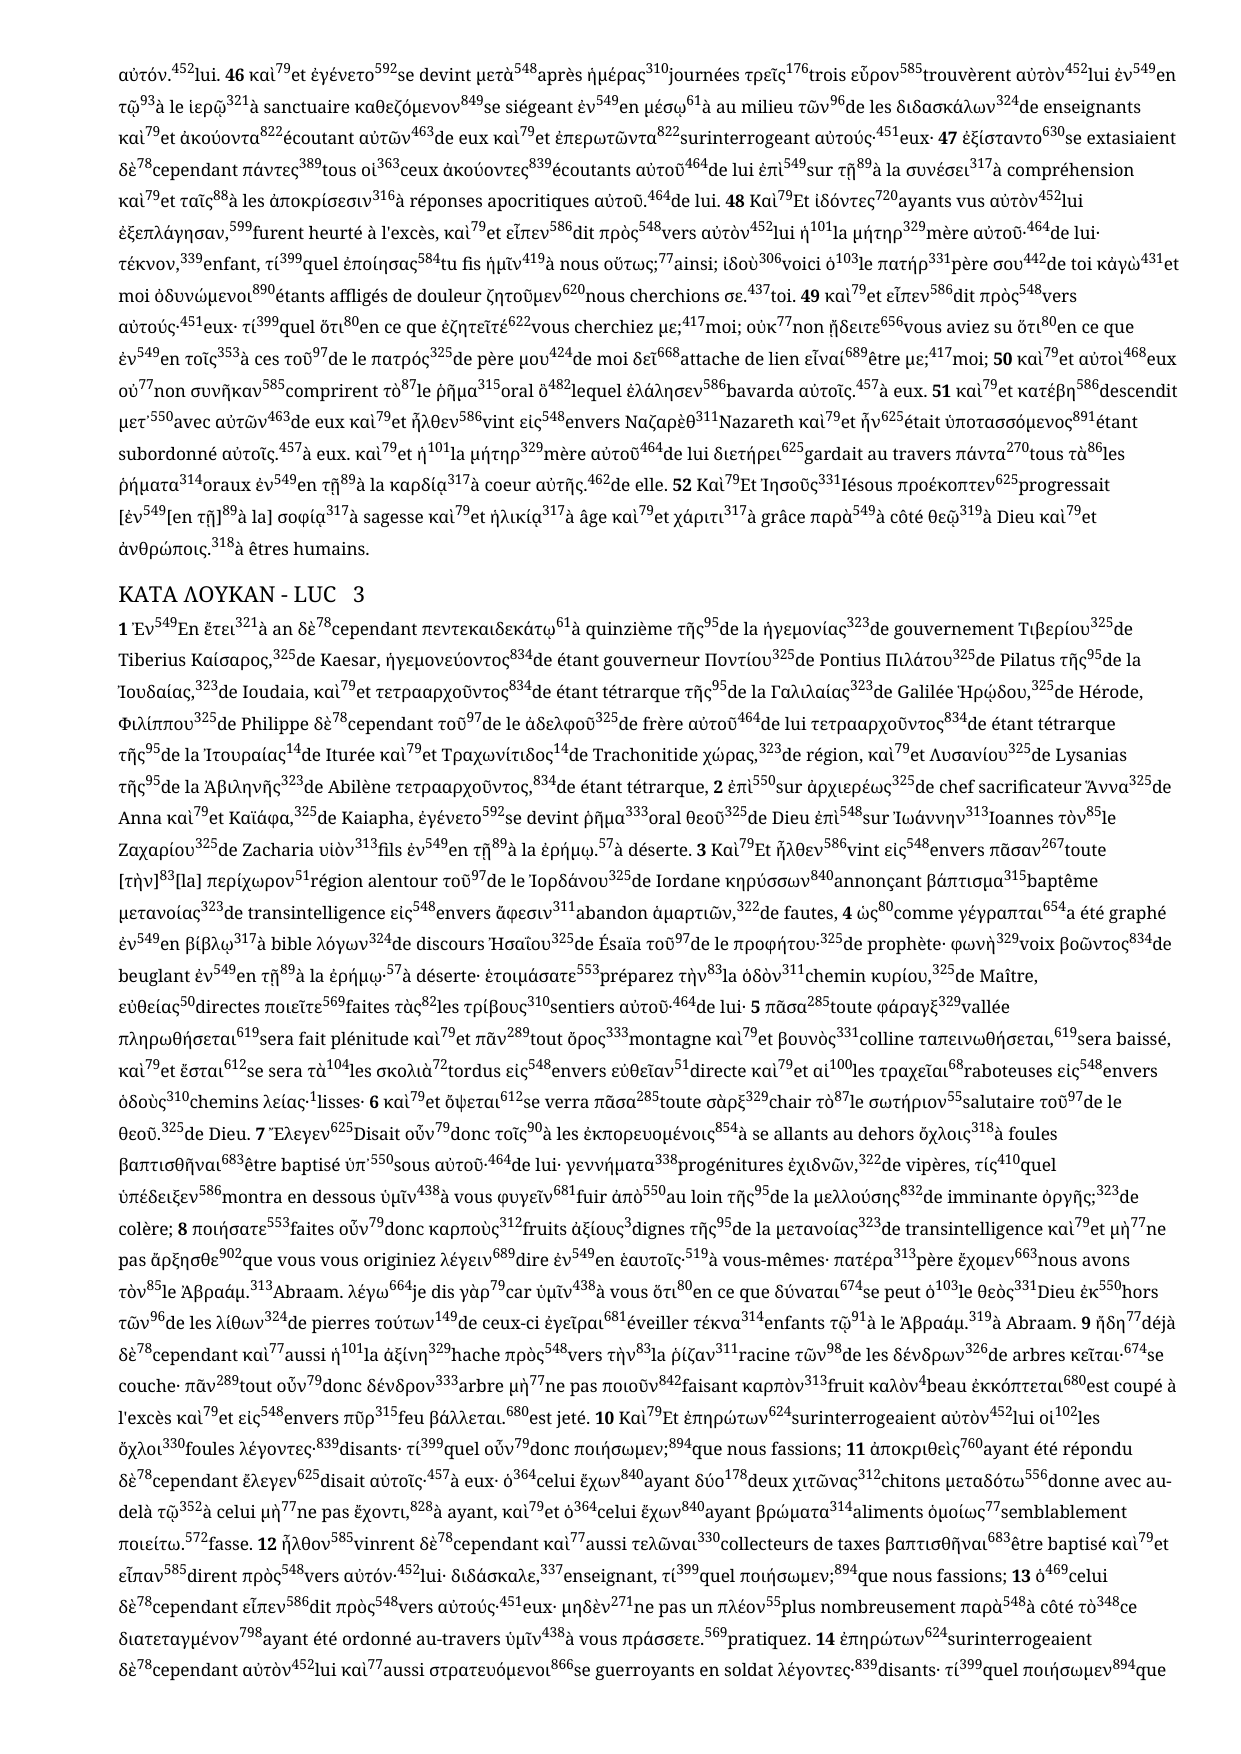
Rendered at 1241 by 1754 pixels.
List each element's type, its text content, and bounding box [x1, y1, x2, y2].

text 1 Ἐν549En ἔτει321à an δὲ78cependant πεντεκαιδεκάτῳ61à quinzième τῆς95de la ἡγεμονίας323de gouvernement Τιβερίου325de Tiberius Καίσαρος,325de Kaesar, ἡγεμονεύοντος834de étant gouverneur Ποντίου325de Pontius Πιλάτου325de Pilatus τῆς95de la Ἰουδαίας,323de Ioudaia, καὶ79et τετρααρχοῦντος834de étant tétrarque τῆς95de la Γαλιλαίας323de Galilée Ἡρῴδου,325de Hérode, Φιλίππου325de Philippe δὲ78cependant τοῦ97de le ἀδελφοῦ325de frère αὐτοῦ464de lui τετρααρχοῦντος834de étant tétrarque τῆς95de la Ἰτουραίας14de Iturée καὶ79et Τραχωνίτιδος14de Trachonitide χώρας,323de région, καὶ79et Λυσανίου325de Lysanias τῆς95de la Ἀβιληνῆς323de Abilène τετρααρχοῦντος,834de étant tétrarque, 2 ἐπὶ550sur ἀρχιερέως325de chef sacrificateur Ἅννα325de Anna καὶ79et Καϊάφα,325de Kaiapha, ἐγένετο592se devint ῥῆμα333oral θεοῦ325de Dieu ἐπὶ548sur Ἰωάννην313Ioannes τὸν85le Ζαχαρίου325de Zacharia υἱὸν313fils ἐν549en τῇ89à la ἐρήμῳ.57à déserte. 3 Καὶ79Et ἦλθεν586vint εἰς548envers πᾶσαν267toute [τὴν]83[la] περίχωρον51région alentour τοῦ97de le Ἰορδάνου325de Iordane κηρύσσων840annonçant βάπτισμα315baptême μετανοίας323de transintelligence εἰς548envers ἄφεσιν311abandon ἁμαρτιῶν,322de fautes, 4 ὡς80comme γέγραπται654a été graphé ἐν549en βίβλῳ317à bible λόγων324de discours Ἠσαΐου325de Ésaïa τοῦ97de le προφήτου·325de prophète· φωνὴ329voix βοῶντος834de beuglant ἐν549en τῇ89à la ἐρήμῳ·57à déserte· ἑτοιμάσατε553préparez τὴν83la ὁδὸν311chemin κυρίου,325de Maître, εὐθείας50directes ποιεῖτε569faites τὰς82les τρίβους310sentiers αὐτοῦ·464de lui· 5 πᾶσα285toute φάραγξ329vallée πληρωθήσεται619sera fait plénitude καὶ79et πᾶν289tout ὄρος333montagne καὶ79et βουνὸς331colline ταπεινωθήσεται,619sera baissé, καὶ79et ἔσται612se sera τὰ104les σκολιὰ72tordus εἰς548envers εὐθεῖαν51directe καὶ79et αἱ100les τραχεῖαι68raboteuses εἰς548envers ὁδοὺς310chemins λείας·1lisses· 6 καὶ79et ὄψεται612se verra πᾶσα285toute σὰρξ329chair τὸ87le σωτήριον55salutaire τοῦ97de le θεοῦ.325de Dieu. 7 Ἔλεγεν625Disait οὖν79donc τοῖς90à les ἐκπορευομένοις854à se allants au dehors ὄχλοις318à foules βαπτισθῆναι683être baptisé ὑπ᾽550sous αὐτοῦ·464de lui· γεννήματα338progénitures ἐχιδνῶν,322de vipères, τίς410quel ὑπέδειξεν586montra en dessous ὑμῖν438à vous φυγεῖν681fuir ἀπὸ550au loin τῆς95de la μελλούσης832de imminante ὀργῆς;323de colère; 8 ποιήσατε553faites οὖν79donc καρποὺς312fruits ἀξίους3dignes τῆς95de la μετανοίας323de transintelligence καὶ79et μὴ77ne pas ἄρξησθε902que vous vous originiez λέγειν689dire ἐν549en ἑαυτοῖς·519à vous-mêmes· πατέρα313père ἔχομεν663nous avons τὸν85le Ἀβραάμ.313Abraam. λέγω664je dis γὰρ79car ὑμῖν438à vous ὅτι80en ce que δύναται674se peut ὁ103le θεὸς331Dieu ἐκ550hors τῶν96de les λίθων324de pierres τούτων149de ceux-ci ἐγεῖραι681éveiller τέκνα314enfants τῷ91à le Ἀβραάμ.319à Abraam. 9 ἤδη77déjà δὲ78cependant καὶ77aussi ἡ101la ἀξίνη329hache πρὸς548vers τὴν83la ῥίζαν311racine τῶν98de les δένδρων326de arbres κεῖται·674se couche· πᾶν289tout οὖν79donc δένδρον333arbre μὴ77ne pas ποιοῦν842faisant καρπὸν313fruit καλὸν4beau ἐκκόπτεται680est coupé à l'excès καὶ79et εἰς548envers πῦρ315feu βάλλεται.680est jeté. 10 Καὶ79Et ἐπηρώτων624surinterrogeaient αὐτὸν452lui οἱ102les ὄχλοι330foules λέγοντες·839disants· τί399quel οὖν79donc ποιήσωμεν;894que nous fassions; 11 ἀποκριθεὶς760ayant été répondu δὲ78cependant ἔλεγεν625disait αὐτοῖς·457à eux· ὁ364celui ἔχων840ayant δύο178deux χιτῶνας312chitons μεταδότω556donne avec au-delà τῷ352à celui μὴ77ne pas ἔχοντι,828à ayant, καὶ79et ὁ364celui ἔχων840ayant βρώματα314aliments ὁμοίως77semblablement ποιείτω.572fasse. 12 ἦλθον585vinrent δὲ78cependant καὶ77aussi τελῶναι330collecteurs de taxes βαπτισθῆναι683être baptisé καὶ79et εἶπαν585dirent πρὸς548vers αὐτόν·452lui· διδάσκαλε,337enseignant, τί399quel ποιήσωμεν;894que nous fassions; 13 ὁ469celui δὲ78cependant εἶπεν586dit πρὸς548vers αὐτούς·451eux· μηδὲν271ne pas un πλέον55plus nombreusement παρὰ548à côté τὸ348ce διατεταγμένον798ayant été ordonné au-travers ὑμῖν438à vous πράσσετε.569pratiquez. 14 ἐπηρώτων624surinterrogeaient δὲ78cependant αὐτὸν452lui καὶ77aussi στρατευόμενοι866se guerroyants en soldat λέγοντες·839disants· τί399quel ποιήσωμεν894que nous fassions καὶ77aussi ἡμεῖς;430nous; καὶ79et εἶπεν586dit αὐτοῖς·457à eux· μηδένα373ne pas un διασείσητε896que vous secouiez violemment μηδὲ79ni cependant συκοφαντήσητε896que vous extorquiez καὶ79et ἀρκεῖσθε577soyez suffits τοῖς92à les ὀψωνίοις320à gages ὑμῶν.441de vous. 15 Προσδοκῶντος834de Attendant δὲ78cependant τοῦ97de le λαοῦ325de peuple καὶ79et διαλογιζομένων860de se calculants au-travers πάντων383de tous ἐν549en ταῖς88à les καρδίαις316à coeurs αὐτῶν463de eux περὶ550autour τοῦ97de le Ἰωάννου,325de Ioannes, μήποτε80de peur que αὐτὸς469lui εἴη700que soit ὁ103le χριστός,331Christ, 16 ἀπεκρίνατο592se répondit λέγων840disant πᾶσιν377à tous ὁ103le Ἰωάννης·331Ioannes· ἐγὼ431moi μὲν79certes ὕδατι321à eau βαπτίζω664je baptise ὑμᾶς·436vous· ἔρχεται674se vient δὲ78cependant ὁ364celui ἰσχυρότερός71plus fort μου,424de moi, οὗ492de lequel οὐκ77non εἰμὶ664je suis ἱκανὸς47assez-important λῦσαι681délier τὸν85le ἱμάντα313courroie τῶν98de les ὑποδημάτων326de souliers αὐτοῦ·464de lui· αὐτὸς469lui ὑμᾶς436vous βαπτίσει606baptisera ἐν549en πνεύματι321à souffle ἁγίῳ12à saint καὶ79et πυρί·321à feu· 17 οὗ492de lequel τὸ105le πτύον333pelle à vanner ἐν549en τῇ89à la χειρὶ317à main αὐτοῦ464de lui διακαθᾶραι681épurer en séparant τὴν83la ἅλωνα311aire à fouler le grain αὐτοῦ464de lui καὶ79et συναγαγεῖν681mener ensemble τὸν85le σῖτον313froment εἰς548envers τὴν83la ἀποθήκην311grange αὐτοῦ,464de lui, τὸ87le δὲ78cependant ἄχυρον315paille κατακαύσει606brûlera complètement πυρὶ321à feu ἀσβέστῳ.12à inextinguible. 18 Πολλὰ374Nombreux μὲν77certes οὖν79donc καὶ77aussi ἕτερα374autres-différents παρακαλῶν840appelant à côté εὐηγγελίζετο631se évangélisait τὸν85le λαόν.313peuple. 19 Ὁ103Le δὲ78cependant Ἡρῴδης331Hérode ὁ103le τετραάρχης,331tétrarque, ἐλεγχόμενος891étant réfuté ὑπ᾽550sous αὐτοῦ464de lui περὶ550autour Ἡρῳδιάδος323de Hérodias τῆς95de la γυναικὸς323de femme τοῦ97de le ἀδελφοῦ325de frère αὐτοῦ464de lui καὶ79et περὶ550autour πάντων282de tous ὧν493de lesquels ἐποίησεν586fit πονηρῶν66de méchants ὁ103le Ἡρῴδης,331Hérode, 20 προσέθηκεν586apposa καὶ77aussi τοῦτο348ce-ci ἐπὶ549sur πᾶσιν379à tous [καὶ]79[et] κατέκλεισεν586ferma à clef de haut en bas τὸν85le Ἰωάννην313Ioannes ἐν549en φυλακῇ.317à gardiennage. 21 Ἐγένετο592Se devint δὲ78cependant ἐν549en τῷ354à ce βαπτισθῆναι683être baptisé ἅπαντα269en totalité τὸν85le λαὸν313peuple καὶ79et Ἰησοῦ325de Iésous βαπτισθέντος754de ayant été baptisé καὶ79et προσευχομένου861de se priant ἀνεῳχθῆναι683être ouvert τὸν85le οὐρανὸν313ciel 22 καὶ79et καταβῆναι681descendre τὸ87le πνεῦμα315souffle τὸ87le ἅγιον6saint σωματικῷ12à corporel εἴδει321à aspect ὡς80comme περιστερὰν311colombe ἐπ᾽548sur αὐτόν,452lui, καὶ79et φωνὴν311voix ἐξ550hors οὐρανοῦ325de ciel γενέσθαι·682se devenir· σὺ448toi εἶ666tu es ὁ103le υἱός331fils μου424de moi ὁ103le ἀγαπητός,22aimé, ἐν549en σοὶ439à toi εὐδόκησα.582j'estimai en bien. 23 Καὶ79Et αὐτὸς542lui-même ἦν625était Ἰησοῦς331Iésous ἀρχόμενος867se originant ὡσεὶ77comme si ἐτῶν326de ans τριάκοντα,192de trente, ὢν840étant υἱός,331fils, ὡς80comme ἐνομίζετο,636était fait loi, Ἰωσὴφ325de Ioseph τοῦ358de celui Ἠλὶ325de Éli 24 τοῦ358de celui Μαθθὰτ325de Maththat τοῦ358de celui Λευὶ325de Lévi τοῦ358de celui Μελχὶ325de Melchi τοῦ358de celui Ἰανναὶ325de Iannai τοῦ358de celui Ἰωσὴφ325de Ioseph 25 τοῦ358de celui Ματταθίου325de Mattathias τοῦ358de celui Ἀμὼς325de Amos τοῦ358de celui Ναοὺμ325de Naoum τοῦ358de celui Ἑσλὶ325de Esli τοῦ358de celui Ναγγαὶ325de Naggaï 26 τοῦ358de celui Μάαθ325de Maath τοῦ358de celui Ματταθίου325de Mattathias τοῦ358de celui Σεμεῒν325de Sémeïn τοῦ358de celui Ἰωσὴχ325de Ioseph τοῦ358de celui Ἰωδὰ325de Iouda 27 τοῦ358de celui Ἰωανὰν325de Ioanan τοῦ358de celui Ῥησὰ325de Resa τοῦ358de celui Ζοροβαβὲλ325de Zorobabel τοῦ358de celui Σαλαθιὴλ325de Salathiel τοῦ358de celui Νηρὶ325de Néri 28 τοῦ358de celui Μελχὶ325de Melchi τοῦ358de celui Ἀδδὶ325de Addi τοῦ358de celui Κωσὰμ325de Kosam τοῦ358de celui Ἐλμαδὰμ325de Elmadam τοῦ358de celui Ἢρ325de Er 29 τοῦ358de celui Ἰησοῦ325de Iésous τοῦ358de celui Ἐλιέζερ325de Éliézer τοῦ358de celui Ἰωρὶμ325de Ioreim τοῦ358de celui Μαθθὰτ325de Maththat τοῦ358de celui Λευὶ325de Lévi 30 τοῦ358de celui Συμεὼν325de Syméon τοῦ358de celui Ἰούδα325de Iouda τοῦ358de celui Ἰωσὴφ325de Ioseph τοῦ358de celui Ἰωνὰμ325de Ionan τοῦ358de celui Ἐλιακὶμ325de Éliakim 31 τοῦ358de celui Μελεὰ325de Méléa τοῦ358de celui Μεννὰ325de Menna τοῦ358de celui Ματταθὰ325de Mattatha τοῦ358de celui Ναθὰμ325de Nathan τοῦ358de celui Δαυὶδ325de Dauid 32 τοῦ358de celui Ἰεσσαὶ325de Iessai τοῦ358de celui Ἰωβὴδ325de Iobed τοῦ358de celui Βόος325de Boos τοῦ358de celui Σαλὰ325de Sala τοῦ358de celui Ναασσὼν325de Naasson 33 τοῦ358de celui Ἀμιναδὰβ325de Aminadab τοῦ358de celui Ἀδμὶν325de Admin τοῦ358de celui Ἀρνὶ325de Arni τοῦ358de celui Ἑσρὼμ325de Esrom τοῦ358de celui Φάρες325de Pharès τοῦ358de celui Ἰούδα325de Iouda 34 τοῦ358de celui Ἰακὼβ325de Iakob τοῦ358de celui Ἰσαὰκ325de Isaak τοῦ358de celui Ἀβραὰμ325de Abraam τοῦ358de celui Θάρα325de Thara τοῦ358de celui Ναχὼρ325de Nachor 35 τοῦ358de celui Σεροὺχ325de Serouch τοῦ358de celui Ῥαγαὺ325de Ragau τοῦ358de celui Φάλεκ325de Phalek τοῦ358de celui Ἔβερ325de Éber τοῦ358de celui Σαλὰ325de Sala 36 τοῦ358de celui Καϊνὰμ325de Kainan τοῦ358de celui Ἀρφαξὰδ325de Arphaxad τοῦ358de celui Σὴμ325de Sem τοῦ358de celui Νῶε325de Noé τοῦ358de celui Λάμεχ325de Lamech 37 τοῦ358de celui Μαθουσαλὰ325de Mathousala τοῦ358de celui Ἑνὼχ325de Énoch τοῦ358de celui Ἰάρετ325de Iared τοῦ358de celui Μαλελεὴλ325de Maléléèl τοῦ358de celui Καϊνὰμ325de Kainan 38 τοῦ358de celui Ἐνὼς325de Énos τοῦ358de celui Σὴθ325de Seth τοῦ358de celui Ἀδὰμ325de Adam τοῦ358de celui θεοῦ.325de Dieu. [118, 613, 1181, 1682]
text 1 Ἐγένετο592Se devint δὲ78cependant ἐν549en ταῖς88à les ἡμέραις316à journées ἐκείναις141à celles-là ἐξῆλθεν586sortit δόγμα333dogme παρὰ550à côté Καίσαρος325de Kaesar Αὐγούστου325de Auguste ἀπογράφεσθαι690se apographer πᾶσαν267toute τὴν83la οἰκουμένην.311écoumène. 2 αὕτη154celle-ci ἀπογραφὴ329apographe πρώτη212première ἐγένετο592se devint ἡγεμονεύοντος834de étant gouverneur τῆς95de la Συρίας323de Syrie Κυρηνίου.325de Quirinius. 3 καὶ79et ἐπορεύοντο630se allaient πάντες389tous ἀπογράφεσθαι,690se apographer, ἕκαστος390chacun εἰς548envers τὴν83la ἑαυτοῦ537de lui-même πόλιν.311cité. 4 Ἀνέβη586Monta δὲ78cependant καὶ77aussi Ἰωσὴφ331Ioseph ἀπὸ550au loin τῆς95de la Γαλιλαίας323de Galilée ἐκ550hors πόλεως323de cité Ναζαρὲθ323de Nazareth εἰς548envers τὴν83la Ἰουδαίαν311Ioudaia εἰς548envers πόλιν311cité Δαυὶδ325de Dauid ἥτις496laquelle une quelconque καλεῖται680est appelé Βηθλέεμ,329Bethléem, διὰ548par le fait de τὸ348ce εἶναι689être αὐτὸν452lui ἐξ550hors οἴκου325de maison καὶ79et πατριᾶς323de lignée de patriarche Δαυίδ,325de Dauid, 5 ἀπογράψασθαι682se apographer σὺν549avec Μαριὰμ317à Mariam τῇ350à celle ἐμνηστευμένῃ799à ayante étée fiancée αὐτῷ,458à lui, οὔσῃ826à étante ἐγκύῳ.36à enceinte. 6 Ἐγένετο592Se devint δὲ78cependant ἐν549en τῷ354à ce εἶναι689être αὐτοὺς451eux ἐκεῖ77là ἐπλήσθησαν599furent rempli αἱ100les ἡμέραι328journées τοῦ360de ce τεκεῖν681enfanter αὐτήν,450elle, 7 καὶ79et ἔτεκεν586enfanta τὸν85le υἱὸν313fils αὐτῆς462de elle τὸν85le πρωτότοκον,4premier-né, καὶ79et ἐσπαργάνωσεν586enveloppa de bandes αὐτὸν452lui καὶ79et ἀνέκλινεν586réclina αὐτὸν452lui ἐν549en φάτνῃ,317à crèche, διότι80parce que οὐκ77non ἦν625était αὐτοῖς457à eux τόπος331lieu ἐν549en τῷ93à le καταλύματι.321à salle de déliage. 8 Καὶ79Et ποιμένες330bergers ἦσαν624étaient ἐν549en τῇ89à la χώρᾳ317à région τῇ89à la αὐτῇ142à même ἀγραυλοῦντες839flûtants aux champs καὶ79et φυλάσσοντες839gardiennants φυλακὰς310gardiennages τῆς95de la νυκτὸς323de nuit ἐπὶ548sur τὴν83la ποίμνην311bergerie de troupeau αὐτῶν.463de eux. 9 καὶ79et ἄγγελος331ange κυρίου325de Maître ἐπέστη586présenta αὐτοῖς457à eux καὶ79et δόξα329gloire κυρίου325de Maître περιέλαμψεν586brilla autour αὐτούς,451eux, καὶ79et ἐφοβήθησαν599furent effrayé φόβον313effroi μέγαν.4grand. 10 καὶ79et εἶπεν586dit αὐτοῖς457à eux ὁ103le ἄγγελος·331ange· μὴ77ne pas φοβεῖσθε,573que vous vous effrayez, ἰδοὺ306voici γὰρ79car εὐαγγελίζομαι670je m'évangélise ὑμῖν438à vous χαρὰν311joie μεγάλην2grande ἥτις496laquelle une quelconque ἔσται612se sera παντὶ275à tout τῷ91à le λαῷ,319à peuple, 11 ὅτι80en ce que ἐτέχθη600fut enfanté ὑμῖν438à vous σήμερον77aujourd'hui σωτὴρ331sauveur ὅς498lequel ἐστιν668est χριστὸς331Christ κύριος331Maître ἐν549en πόλει317à cité Δαυίδ.325de Dauid. 12 καὶ79et τοῦτο366ce-ci ὑμῖν438à vous τὸ105le σημεῖον,333signe, εὑρήσετε603vous trouverez βρέφος315bébé ἐσπαργανωμένον798ayant été enveloppé de bandes καὶ79et κείμενον851se couchant ἐν549en φάτνῃ.317à crèche. 13 καὶ79et ἐξαίφνης77soudainement ἐγένετο592se devint σὺν549avec τῷ91à le ἀγγέλῳ319à ange πλῆθος333multitude στρατιᾶς323de armée de soldats οὐρανίου14de céleste αἰνούντων833de louants τὸν85le θεὸν313Dieu καὶ79et λεγόντων·833de disants· 14 δόξα329gloire ἐν549en ὑψίστοις60à très hauts θεῷ319à Dieu καὶ79et ἐπὶ550sur γῆς323de terre εἰρήνη329paix ἐν549en ἀνθρώποις318à êtres humains εὐδοκίας.323de estimation en bien. 15 Καὶ79Et ἐγένετο592se devint ὡς80comme ἀπῆλθον585éloignèrent ἀπ᾽550au loin αὐτῶν463de eux εἰς548envers τὸν85le οὐρανὸν313ciel οἱ102les ἄγγελοι,330anges, οἱ102les ποιμένες330bergers ἐλάλουν624bavardaient πρὸς548vers ἀλλήλους·501les uns les autres· διέλθωμεν894que nous passions à travers δὴ340évidemment ἕως552jusqu'à ce que Βηθλέεμ323de Bethléem καὶ79et ἴδωμεν894que nous voyions τὸ87le ῥῆμα315oral τοῦτο140ce-ci τὸ348ce γεγονὸς772ayant devenu ὃ482lequel ὁ103le κύριος331Maître ἐγνώρισεν586fit connaître ἡμῖν.419à nous. 16 καὶ79et ἦλθαν585vinrent σπεύσαντες720ayants hâtés καὶ79et ἀνεῦραν585trouvèrent de bas en haut τήν83la τε79en outre Μαριὰμ311Mariam καὶ79et τὸν85le Ἰωσὴφ313Ioseph καὶ79et τὸ87le βρέφος315bébé κείμενον851se couchant ἐν549en τῇ89à la φάτνῃ·317à crèche· 17 ἰδόντες720ayants vus δὲ78cependant ἐγνώρισαν585firent connaître περὶ550autour τοῦ99de le ῥήματος327de oral τοῦ360de ce λαληθέντος756de ayant été bavardé αὐτοῖς457à eux περὶ550autour τοῦ99de le παιδίου327de petit enfant τούτου.152de ce-ci. 18 καὶ79et πάντες389tous οἱ363ceux ἀκούσαντες720ayants écoutés ἐθαύμασαν585étonnèrent περὶ550autour τῶν359de ces λαληθέντων755de ayants étés bavardés ὑπὸ550sous τῶν96de les ποιμένων324de bergers πρὸς548vers αὐτούς·451eux· 19 ἡ101la δὲ78cependant Μαριὰμ329Mariam πάντα374tous συνετήρει625gardait ensemble τὰ86les ῥήματα314oraux ταῦτα139ces-ci συμβάλλουσα838jetante ensemble ἐν549en τῇ89à la καρδίᾳ317à coeur αὐτῆς.462de elle. 20 καὶ79et ὑπέστρεψαν585retournèrent en arrière οἱ102les ποιμένες330bergers δοξάζοντες839glorifiants καὶ79et αἰνοῦντες839louants τὸν85le θεὸν313Dieu ἐπὶ549sur πᾶσιν379à tous οἷς487à lesquels ἤκουσαν585écoutèrent καὶ79et εἶδον585virent καθὼς77de haut en bas comme ἐλαλήθη600fut bavardé πρὸς548vers αὐτούς.451eux. 21 Καὶ79Et ὅτε80lorsque ἐπλήσθησαν599furent rempli ἡμέραι328journées ὀκτὼ194huit τοῦ360de ce περιτεμεῖν681circoncire αὐτὸν452lui καὶ77aussi ἐκλήθη600fut appelé τὸ105le ὄνομα333nom αὐτοῦ464de lui Ἰησοῦς,331Iésous, τὸ500ce κληθὲν762ayant été appelé ὑπὸ550sous τοῦ97de le ἀγγέλου325de ange πρὸ550d'avant τοῦ360de ce συλλημφθῆναι683être pris ensemble αὐτὸν452lui ἐν549en τῇ89à la κοιλίᾳ.317à cavité ventrale. 22 Καὶ79Et ὅτε80lorsque ἐπλήσθησαν599furent rempli αἱ100les ἡμέραι328journées τοῦ97de le καθαρισμοῦ325de purification αὐτῶν463de eux κατὰ548selon τὸν85le νόμον313loi Μωϋσέως,325de Môusês, ἀνήγαγον585conduisirent de bas en haut αὐτὸν452lui εἰς548envers Ἱεροσόλυμα314Ierosolymas παραστῆσαι681dresser à côté τῷ91à le κυρίῳ,319à Maître, 23 καθὼς77de haut en bas comme γέγραπται654a été graphé ἐν549en νόμῳ319à loi κυρίου325de Maître ὅτι80en ce que πᾶν289tout ἄρσεν73mâle διανοῖγον842entrouvrant μήτραν311matrice ἅγιον49saint τῷ91à le κυρίῳ319à Maître κληθήσεται,619sera appelé, 24 καὶ79et τοῦ360de ce δοῦναι681donner θυσίαν311sacrifice κατὰ548selon τὸ348ce εἰρημένον798ayant été dit ἐν549en τῷ91à le νόμῳ319à loi κυρίου,325de Maître, ζεῦγος315paire τρυγόνων322de tourterelles trugons ἢ79ou δύο178deux νοσσοὺς312oisillons περιστερῶν.322de colombes. 25 Καὶ79Et ἰδοὺ306voici ἄνθρωπος331être humain ἦν625était ἐν549en Ἰερουσαλὴμ317à Ierousalem ᾧ486à lequel ὄνομα333nom Συμεὼν331Syméon καὶ79et ὁ103le ἄνθρωπος331être humain οὗτος156celui-ci δίκαιος71juste καὶ79et εὐλαβὴς71précautionneux προσδεχόμενος867se acceptant auprès παράκλησιν311appel à côté τοῦ97de le Ἰσραήλ,325de Israël, καὶ79et πνεῦμα333souffle ἦν625était ἅγιον24saint ἐπ᾽548sur αὐτόν·452lui· 26 καὶ79et ἦν625était αὐτῷ458à lui κεχρηματισμένον815ayant été négocié du besoin ὑπὸ550sous τοῦ99de le πνεύματος327de souffle τοῦ99de le ἁγίου18de saint μὴ77ne pas ἰδεῖν681voir θάνατον313trépas πρὶν80avant [ἢ]340[ou] ἂν340le cas échéant ἴδῃ899que voie τὸν85le χριστὸν313Christ κυρίου.325de Maître. 27 καὶ79et ἦλθεν586vint ἐν549en τῷ93à le πνεύματι321à souffle εἰς548envers τὸ87le ἱερόν·315sanctuaire· καὶ79et ἐν549en τῷ354à ce εἰσαγαγεῖν681conduire à l'intérieur τοὺς84les γονεῖς312parents τὸ87le παιδίον315petit enfant Ἰησοῦν313Iésous τοῦ360de ce ποιῆσαι681faire αὐτοὺς451eux κατὰ548selon τὸ348ce εἰθισμένον798ayant été accoutumé τοῦ97de le νόμου325de loi περὶ550autour αὐτοῦ464de lui 28 καὶ79et αὐτὸς469lui ἐδέξατο592se accepta αὐτὸ454lui εἰς548envers τὰς82les ἀγκάλας310bras courbés καὶ79et εὐλόγησεν586élogia τὸν85le θεὸν313Dieu καὶ79et εἶπεν·586dit· 29 νῦν77maintenant ἀπολύεις666tu délies au loin τὸν85le δοῦλόν313mâle esclave σου,442de toi, δέσποτα,337despote, κατὰ548selon τὸ87le ῥῆμά315oral σου442de toi ἐν549en εἰρήνῃ·317à paix· 30 ὅτι80en ce que εἶδον585virent οἱ102les ὀφθαλμοί330yeux μου424de moi τὸ87le σωτήριόν55salutaire σου,442de toi, 31 ὃ482lequel ἡτοίμασας584tu préparas κατὰ548selon πρόσωπον315face πάντων280de tous τῶν96de les λαῶν,324de peuples, 32 φῶς315lumière εἰς548envers ἀποκάλυψιν311découverte ἐθνῶν326de ethnies καὶ79et δόξαν311gloire λαοῦ325de peuple σου442de toi Ἰσραήλ.325de Israël. 33 καὶ79et ἦν625était ὁ103le πατὴρ331père αὐτοῦ464de lui καὶ79et ἡ101la μήτηρ329mère θαυμάζοντες839étonnants ἐπὶ549sur τοῖς353à ces λαλουμένοις881à étants bavardés περὶ550autour αὐτοῦ.464de lui. 34 καὶ79et εὐλόγησεν586élogia αὐτοὺς451eux Συμεὼν331Syméon καὶ79et εἶπεν586dit πρὸς548vers Μαριὰμ311Mariam τὴν83la μητέρα311mère αὐτοῦ·464de lui· ἰδοὺ306voici οὗτος364celui-ci κεῖται674se couche εἰς548envers πτῶσιν311chute καὶ79et ἀνάστασιν311redressement πολλῶν383de nombreux ἐν549en τῷ91à le Ἰσραὴλ319à Israël καὶ79et εἰς548envers σημεῖον315signe ἀντιλεγόμενον877étant contredit –935– 35 καὶ77aussi σοῦ442de toi [δὲ]78[cependant] αὐτῆς462de elle τὴν83la ψυχὴν311âme διελεύσεται612se passera à travers ῥομφαία329rhomphaia –935– ὅπως80de telle manière que ἂν340le cas échéant ἀποκαλυφθῶσιν910que soient découvert ἐκ550hors πολλῶν278de nombreuses καρδιῶν322de coeurs διαλογισμοί.330calculs au-travers. 36 Καὶ79Et ἦν625était Ἅννα329Anna προφῆτις,329prophétesse, θυγάτηρ329fille Φανουήλ,325de Phanouel, ἐκ550hors φυλῆς323de tribu Ἀσήρ·325de Aser· αὕτη362celle-ci προβεβηκυῖα781ayante avancée ἐν549en ἡμέραις316à journées πολλαῖς,272à nombreuses, ζήσασα719ayante vécue μετὰ550avec ἀνδρὸς325de homme ἔτη314ans ἑπτὰ180sept ἀπὸ550au loin τῆς95de la παρθενίας323de virginité αὐτῆς462de elle 37 καὶ79et αὐτὴ467elle χήρα329veuve ἕως552jusqu'à ce que ἐτῶν326de ans ὀγδοήκοντα192de quatre-vingts τεσσάρων,192de quatre, ἣ496laquelle οὐκ77non ἀφίστατο631se dressait au loin τοῦ99de le ἱεροῦ327de sanctuaire νηστείαις316à jeûnes καὶ79et δεήσεσιν316à supplications λατρεύουσα838adorante νύκτα311nuit καὶ79et ἡμέραν.311journée. 38 καὶ79et αὐτῇ142à même τῇ89à la ὥρᾳ317à heure ἐπιστᾶσα719ayante présentée ἀνθωμολογεῖτο631se professait τῷ91à le θεῷ319à Dieu καὶ79et ἐλάλει625bavardait περὶ550autour αὐτοῦ464de lui πᾶσιν377à tous τοῖς351à ceux προσδεχομένοις854à se acceptants auprès λύτρωσιν311rançonnement Ἰερουσαλήμ.317à Ierousalem. 39 Καὶ79Et ὡς80comme ἐτέλεσαν585achevèrent πάντα270tous τὰ347ces κατὰ548selon τὸν85le νόμον313loi κυρίου,325de Maître, ἐπέστρεψαν585tournèrent sur εἰς548envers τὴν83la Γαλιλαίαν311Galilée εἰς548envers πόλιν311cité ἑαυτῶν536de eux-mêmes Ναζαρέθ.311Nazareth. 40 Τὸ105Le δὲ78cependant παιδίον333petit enfant ηὔξανεν625croissait καὶ79et ἐκραταιοῦτο636était fortifié πληρούμενον893étant fait plénitude σοφίᾳ,317à sagesse, καὶ79et χάρις329grâce θεοῦ325de Dieu ἦν625était ἐπ᾽548sur αὐτό.454lui. 41 Καὶ79Et ἐπορεύοντο630se allaient οἱ102les γονεῖς330parents αὐτοῦ464de lui κατ᾽548selon ἔτος315an εἰς548envers Ἰερουσαλὴμ311Ierousalem τῇ89à la ἑορτῇ317à fête τοῦ99de le πάσχα.327de pâque. 42 Καὶ79Et ὅτε80lorsque ἐγένετο592se devint ἐτῶν326de ans δώδεκα,192de douze, ἀναβαινόντων833de montants αὐτῶν463de eux κατὰ548selon τὸ87le ἔθος315coutume τῆς95de la ἑορτῆς323de fête 43 καὶ79et τελειωσάντων715de ayants perfectionnés τὰς82les ἡμέρας,310journées, ἐν549en τῷ354à ce ὑποστρέφειν689retourner en arrière αὐτοὺς451eux ὑπέμεινεν586résista en restant sous Ἰησοῦς331Iésous ὁ103le παῖς331jeune servant ἐν549en Ἰερουσαλήμ,317à Ierousalem, καὶ79et οὐκ77non ἔγνωσαν585connurent οἱ102les γονεῖς330parents αὐτοῦ.464de lui. 44 νομίσαντες720ayants faits loi δὲ78cependant αὐτὸν452lui εἶναι689être ἐν549en τῇ89à la συνοδίᾳ317à compagnie du chemin ἦλθον585vinrent ἡμέρας323de journée ὁδὸν311chemin καὶ79et ἀνεζήτουν624cherchaient de bas en haut αὐτὸν452lui ἐν549en τοῖς90à les συγγενεῦσιν58à congénitaux καὶ79et τοῖς90à les γνωστοῖς,58à connus, 45 καὶ79et μὴ77ne pas εὑρόντες720ayants trouvés ὑπέστρεψαν585retournèrent en arrière εἰς548envers Ἰερουσαλὴμ311Ierousalem ἀναζητοῦντες839cherchants de bas en haut αὐτόν.452lui. 46 καὶ79et ἐγένετο592se devint μετὰ548après ἡμέρας310journées τρεῖς176trois εὗρον585trouvèrent αὐτὸν452lui ἐν549en τῷ93à le ἱερῷ321à sanctuaire καθεζόμενον849se siégeant ἐν549en μέσῳ61à au milieu τῶν96de les διδασκάλων324de enseignants καὶ79et ἀκούοντα822écoutant αὐτῶν463de eux καὶ79et ἐπερωτῶντα822surinterrogeant αὐτούς·451eux· 47 ἐξίσταντο630se extasiaient δὲ78cependant πάντες389tous οἱ363ceux ἀκούοντες839écoutants αὐτοῦ464de lui ἐπὶ549sur τῇ89à la συνέσει317à compréhension καὶ79et ταῖς88à les ἀποκρίσεσιν316à réponses apocritiques αὐτοῦ.464de lui. 48 Καὶ79Et ἰδόντες720ayants vus αὐτὸν452lui ἐξεπλάγησαν,599furent heurté à l'excès, καὶ79et εἶπεν586dit πρὸς548vers αὐτὸν452lui ἡ101la μήτηρ329mère αὐτοῦ·464de lui· τέκνον,339enfant, τί399quel ἐποίησας584tu fis ἡμῖν419à nous οὕτως;77ainsi; ἰδοὺ306voici ὁ103le πατήρ331père σου442de toi κἀγὼ431et moi ὀδυνώμενοι890étants affligés de douleur ζητοῦμεν620nous cherchions σε.437toi. 49 καὶ79et εἶπεν586dit πρὸς548vers αὐτούς·451eux· τί399quel ὅτι80en ce que ἐζητεῖτέ622vous cherchiez με;417moi; οὐκ77non ᾔδειτε656vous aviez su ὅτι80en ce que ἐν549en τοῖς353à ces τοῦ97de le πατρός325de père μου424de moi δεῖ668attache de lien εἶναί689être με;417moi; 50 καὶ79et αὐτοὶ468eux οὐ77non συνῆκαν585comprirent τὸ87le ῥῆμα315oral ὃ482lequel ἐλάλησεν586bavarda αὐτοῖς.457à eux. 51 καὶ79et κατέβη586descendit μετ᾽550avec αὐτῶν463de eux καὶ79et ἦλθεν586vint εἰς548envers Ναζαρὲθ311Nazareth καὶ79et ἦν625était ὑποτασσόμενος891étant subordonné αὐτοῖς.457à eux. καὶ79et ἡ101la μήτηρ329mère αὐτοῦ464de lui διετήρει625gardait au travers πάντα270tous τὰ86les ῥήματα314oraux ἐν549en τῇ89à la καρδίᾳ317à coeur αὐτῆς.462de elle. 52 Καὶ79Et Ἰησοῦς331Iésous προέκοπτεν625progressait [ἐν549[en τῇ]89à la] σοφίᾳ317à sagesse καὶ79et ἡλικίᾳ317à âge καὶ79et χάριτι317à grâce παρὰ549à côté θεῷ319à Dieu καὶ79et ἀνθρώποις.318à êtres humains. [118, 59, 1181, 560]
text ΚΑΤΑ ΛΟΥΚΑΝ - LUC 3 [118, 579, 1181, 608]
